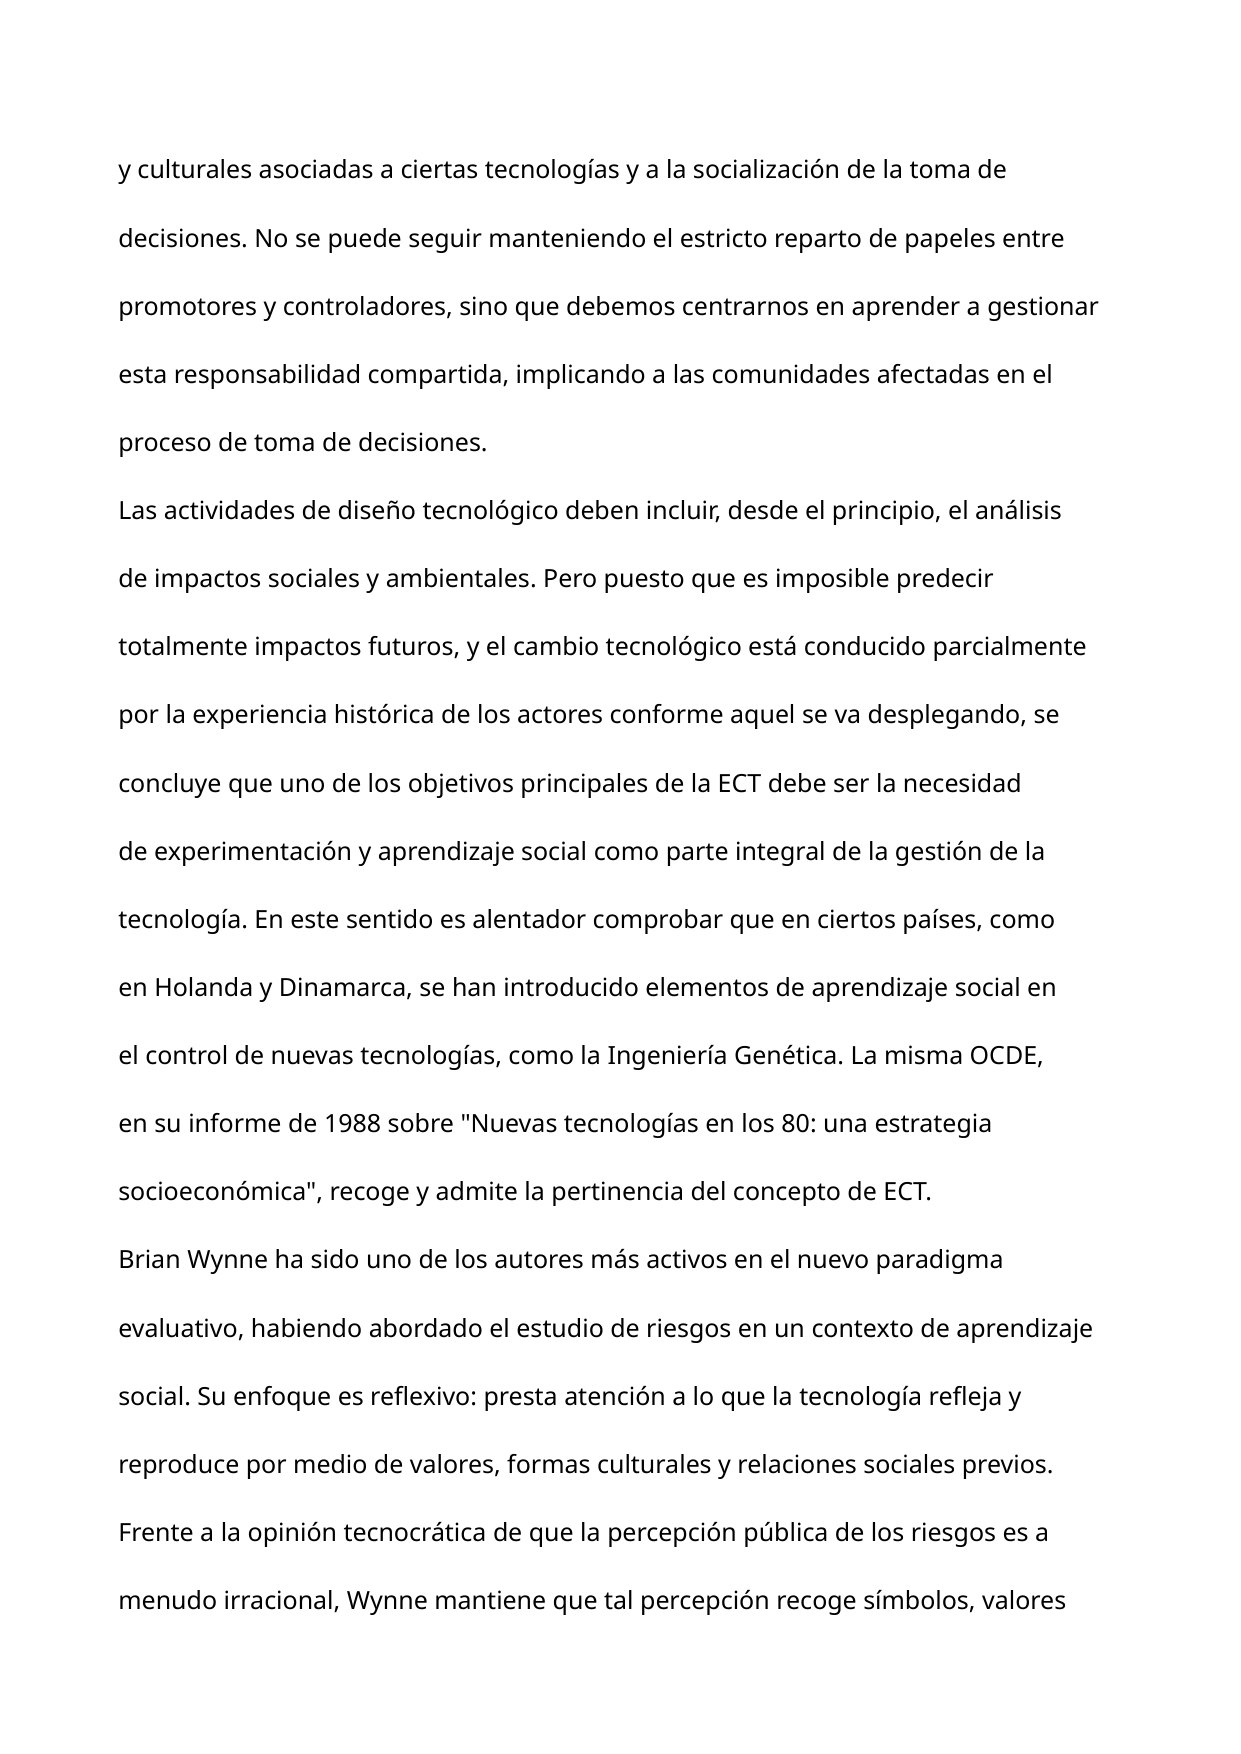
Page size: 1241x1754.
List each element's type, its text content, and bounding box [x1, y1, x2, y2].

text concluye que uno de los objetivos principales de la ECT debe ser la necesidad [118, 765, 1122, 799]
text totalmente impactos futuros, y el cambio tecnológico está conducido parcialmente [118, 629, 1122, 663]
text y culturales asociadas a ciertas tecnologías y a la socialización de la toma de [118, 152, 1122, 186]
text en su informe de 1988 sobre "Nuevas tecnologías en los 80: una estrategia [118, 1106, 1122, 1140]
text esta responsabilidad compartida, implicando a las comunidades afectadas en el [118, 357, 1122, 391]
text por la experiencia histórica de los actores conforme aquel se va desplegando, se [118, 697, 1122, 731]
text el control de nuevas tecnologías, como la Ingeniería Genética. La misma OCDE, [118, 1038, 1122, 1072]
text de experimentación y aprendizaje social como parte integral de la gestión de la [118, 833, 1122, 867]
text Brian Wynne ha sido uno de los autores más activos en el nuevo paradigma [118, 1242, 1122, 1276]
text evaluativo, habiendo abordado el estudio de riesgos en un contexto de aprendizaje [118, 1310, 1122, 1344]
text de impactos sociales y ambientales. Pero puesto que es imposible predecir [118, 561, 1122, 595]
text reproduce por medio de valores, formas culturales y relaciones sociales previos. [118, 1447, 1122, 1481]
text en Holanda y Dinamarca, se han introducido elementos de aprendizaje social en [118, 970, 1122, 1004]
text proceso de toma de decisiones. [118, 425, 1122, 459]
text Frente a la opinión tecnocrática de que la percepción pública de los riesgos es a [118, 1515, 1122, 1549]
text socioeconómica", recoge y admite la pertinencia del concepto de ECT. [118, 1174, 1122, 1208]
text tecnología. En este sentido es alentador comprobar que en ciertos países, como [118, 902, 1122, 936]
text decisiones. No se puede seguir manteniendo el estricto reparto de papeles entre [118, 220, 1122, 254]
text Las actividades de diseño tecnológico deben incluir, desde el principio, el análisis [118, 493, 1122, 527]
text menudo irracional, Wynne mantiene que tal percepción recoge símbolos, valores [118, 1583, 1122, 1617]
text promotores y controladores, sino que debemos centrarnos en aprender a gestionar [118, 288, 1122, 322]
text social. Su enfoque es reflexivo: presta atención a lo que la tecnología refleja y [118, 1378, 1122, 1412]
